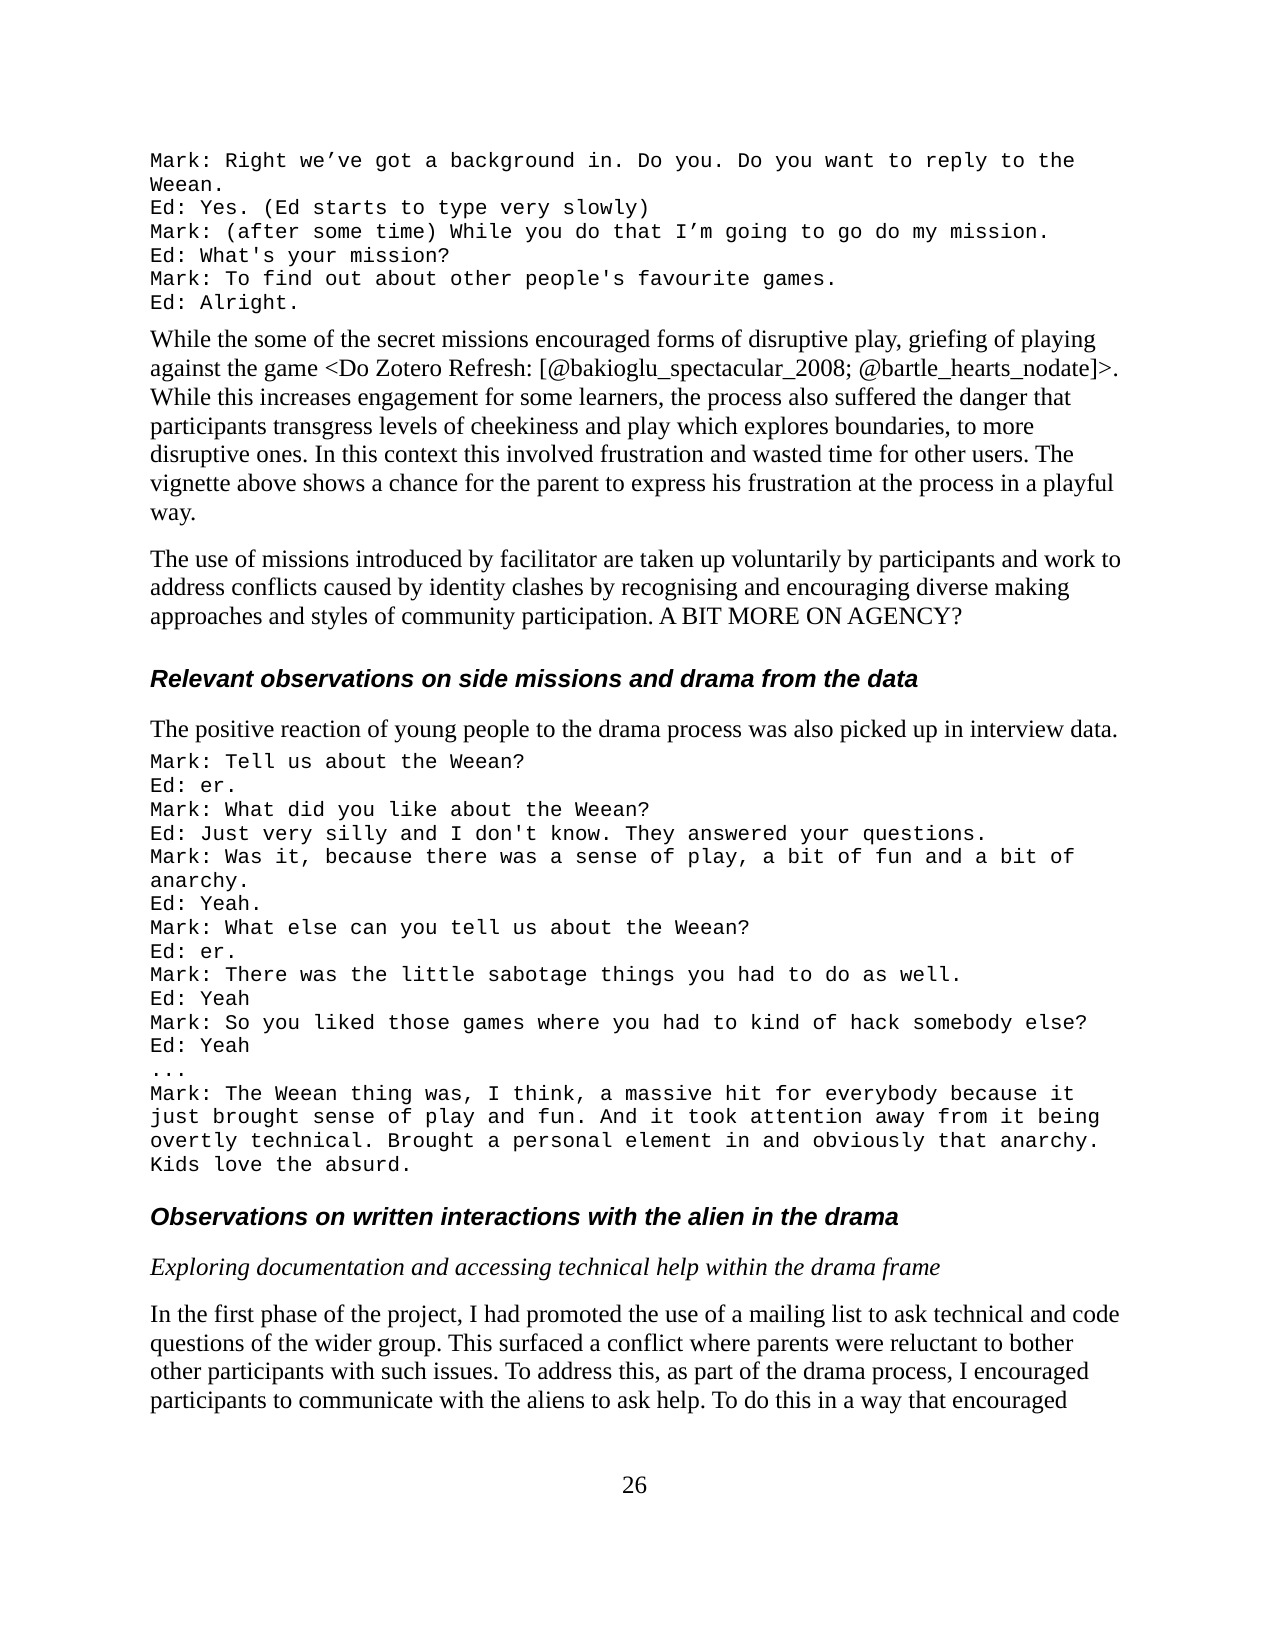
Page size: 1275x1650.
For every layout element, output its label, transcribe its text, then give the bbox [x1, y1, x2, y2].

text Ed: Yes. (Ed starts to type very slowly) [150, 197, 1125, 221]
subtitle Relevant observations on side missions and drama from the data [150, 664, 1125, 692]
text Ed: er. [150, 941, 1125, 964]
subtitle Observations on written interactions with the alien in the drama [150, 1202, 1125, 1231]
text Mark: So you liked those games where you had to kind of hack somebody else? [150, 1012, 1125, 1035]
text Ed: Yeah. [150, 893, 1125, 917]
text The positive reaction of young people to the drama process was also picked up in interview data. [150, 714, 1125, 743]
text Mark: What else can you tell us about the Weean? [150, 917, 1125, 941]
text Ed: What's your mission? [150, 244, 1125, 268]
text Mark: What did you like about the Weean? [150, 799, 1125, 822]
text Mark: To find out about other people's favourite games. [150, 268, 1125, 292]
text Mark: There was the little sabotage things you had to do as well. [150, 964, 1125, 988]
text Mark: Tell us about the Weean? [150, 752, 1125, 775]
text Ed: Yeah [150, 988, 1125, 1012]
text Ed: Alright. [150, 292, 1125, 316]
text Mark: Right we’ve got a background in. Do you. Do you want to reply to the Weean. [150, 150, 1125, 197]
text Ed: Just very silly and I don't know. They answered your questions. [150, 822, 1125, 846]
text In the first phase of the project, I had promoted the use of a mailing list to ask technical and code questions of the wider group. This surfaced a conflict where parents were reluctant to bother other participants with such issues. To address this, as part of the drama process, I encouraged participants to communicate with the aliens to ask help. To do this in a way that encouraged [150, 1299, 1125, 1414]
text Mark: Was it, because there was a sense of play, a bit of fun and a bit of anarchy. [150, 846, 1125, 893]
text Ed: er. [150, 775, 1125, 799]
text The use of missions introduced by facilitator are taken up voluntarily by participants and work to address conflicts caused by identity clashes by recognising and encouraging diverse making approaches and styles of community participation. A BIT MORE ON AGENCY? [150, 544, 1125, 630]
text Exploring documentation and accessing technical help within the drama frame [150, 1252, 1125, 1281]
text Mark: The Weean thing was, I think, a massive hit for everybody because it just brought sense of play and fun. And it took attention away from it being overtly technical. Brought a personal element in and obviously that anarchy. Kids love the absurd. [150, 1083, 1125, 1177]
text While the some of the secret missions encouraged forms of disruptive play, griefing of playing against the game <Do Zotero Refresh: [@bakioglu_spectacular_2008; @bartle_hearts_nodate]>. While this increases engagement for some learners, the process also suffered the danger that participants transgress levels of cheekiness and play which explores boundaries, to more disruptive ones. In this context this involved frustration and wasted time for other users. The vignette above shows a chance for the parent to express his frustration at the process in a playful way. [150, 324, 1125, 526]
text Mark: (after some time) While you do that I’m going to go do my mission. [150, 221, 1125, 244]
text ... [150, 1059, 1125, 1083]
text Ed: Yeah [150, 1035, 1125, 1059]
